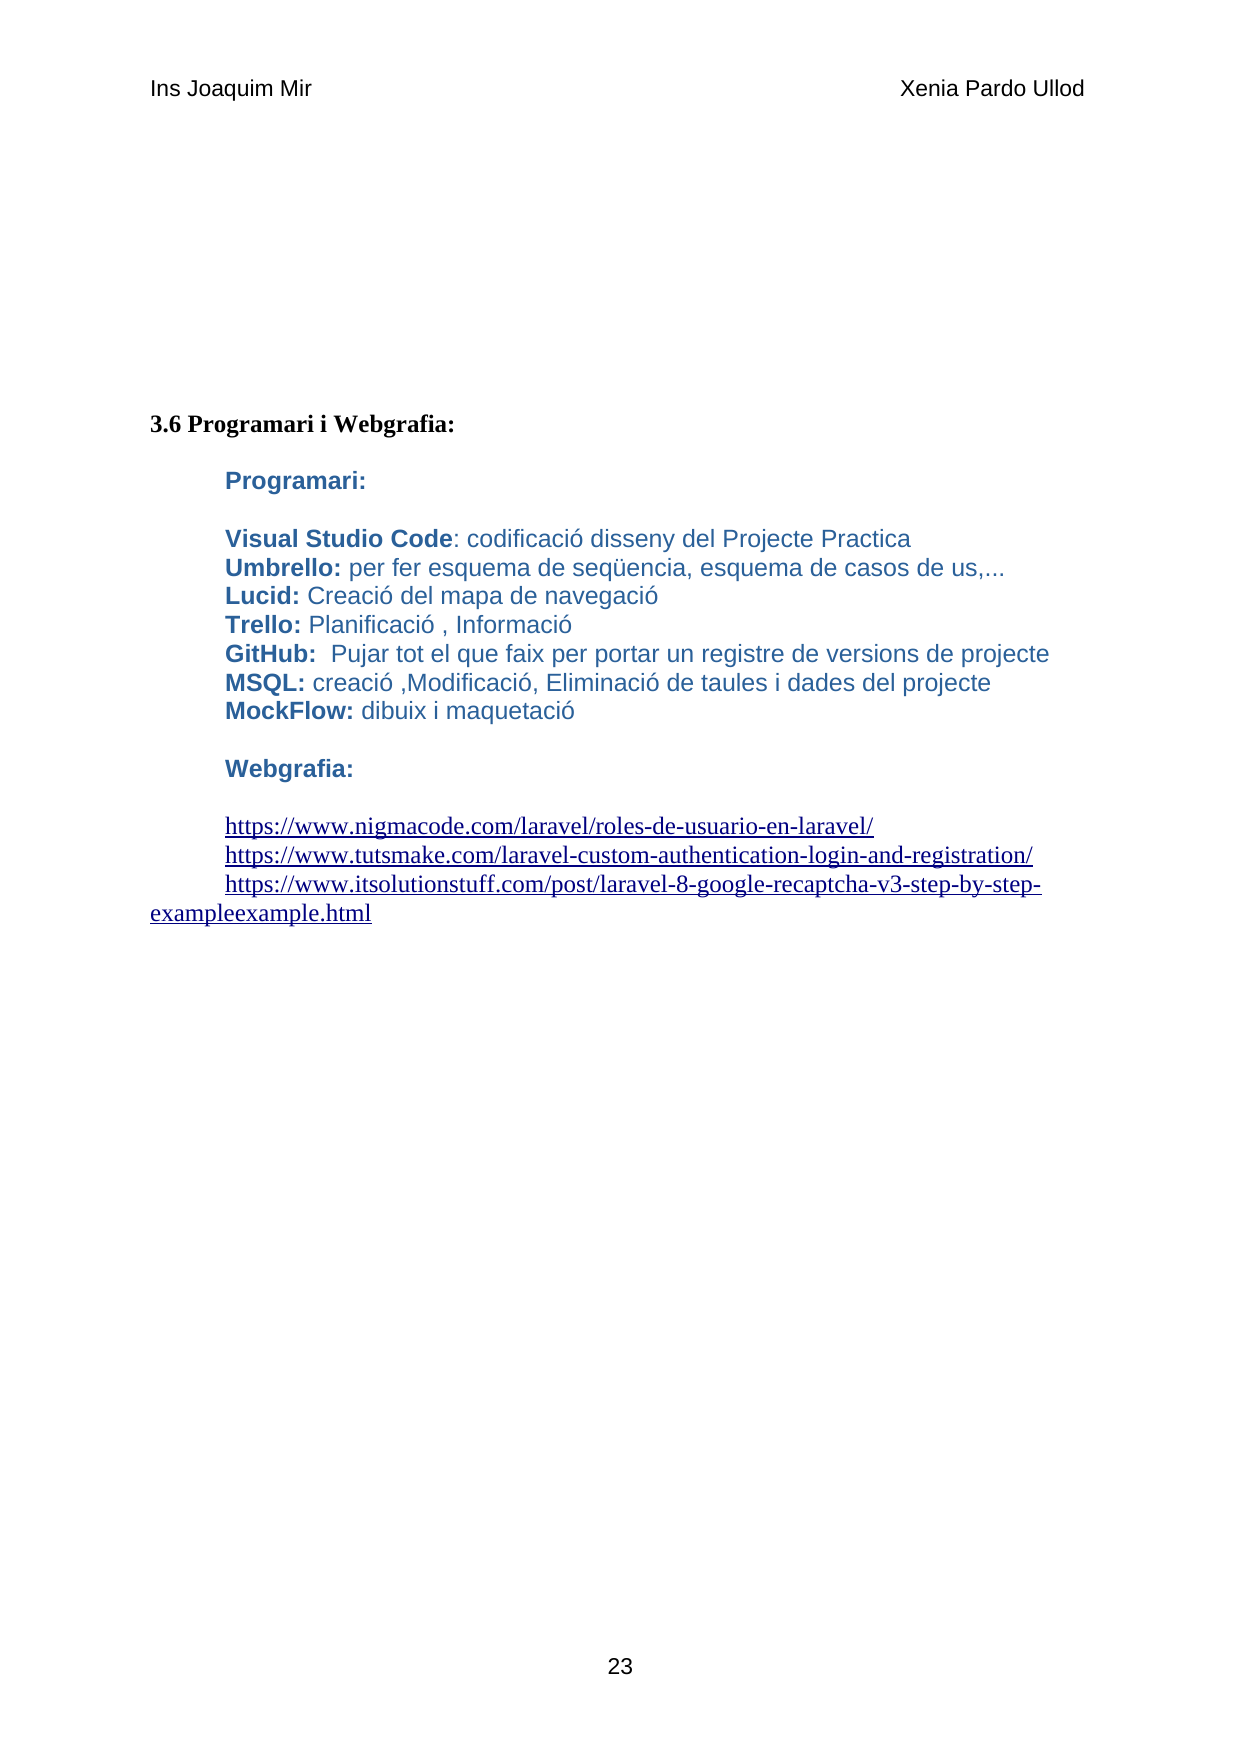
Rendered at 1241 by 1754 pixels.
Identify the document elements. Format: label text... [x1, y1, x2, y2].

text MockFlow: dibuix i maquetació [150, 696, 1090, 725]
text https://www.nigmacode.com/laravel/roles-de-usuario-en-laravel/ [150, 811, 1090, 840]
text Trello: Planificació , Informació [150, 610, 1090, 639]
text Webgrafia: [150, 754, 1090, 783]
text https://www.itsolutionstuff.com/post/laravel-8-google-recaptcha-v3-step-by-step-exampleexample.html [150, 869, 1090, 926]
text Programari: [150, 466, 1090, 495]
text MSQL: creació ,Modificació, Eliminació de taules i dades del projecte [150, 667, 1090, 696]
text Visual Studio Code: codificació disseny del Projecte Practica [150, 524, 1090, 552]
text 3.6 Programari i Webgrafia: [150, 409, 1090, 437]
text Lucid: Creació del mapa de navegació [150, 581, 1090, 610]
text GitHub: Pujar tot el que faix per portar un registre de versions de projecte [150, 639, 1090, 667]
text https://www.tutsmake.com/laravel-custom-authentication-login-and-registration/ [150, 840, 1090, 869]
text Umbrello: per fer esquema de seqüencia, esquema de casos de us,... [150, 552, 1090, 581]
